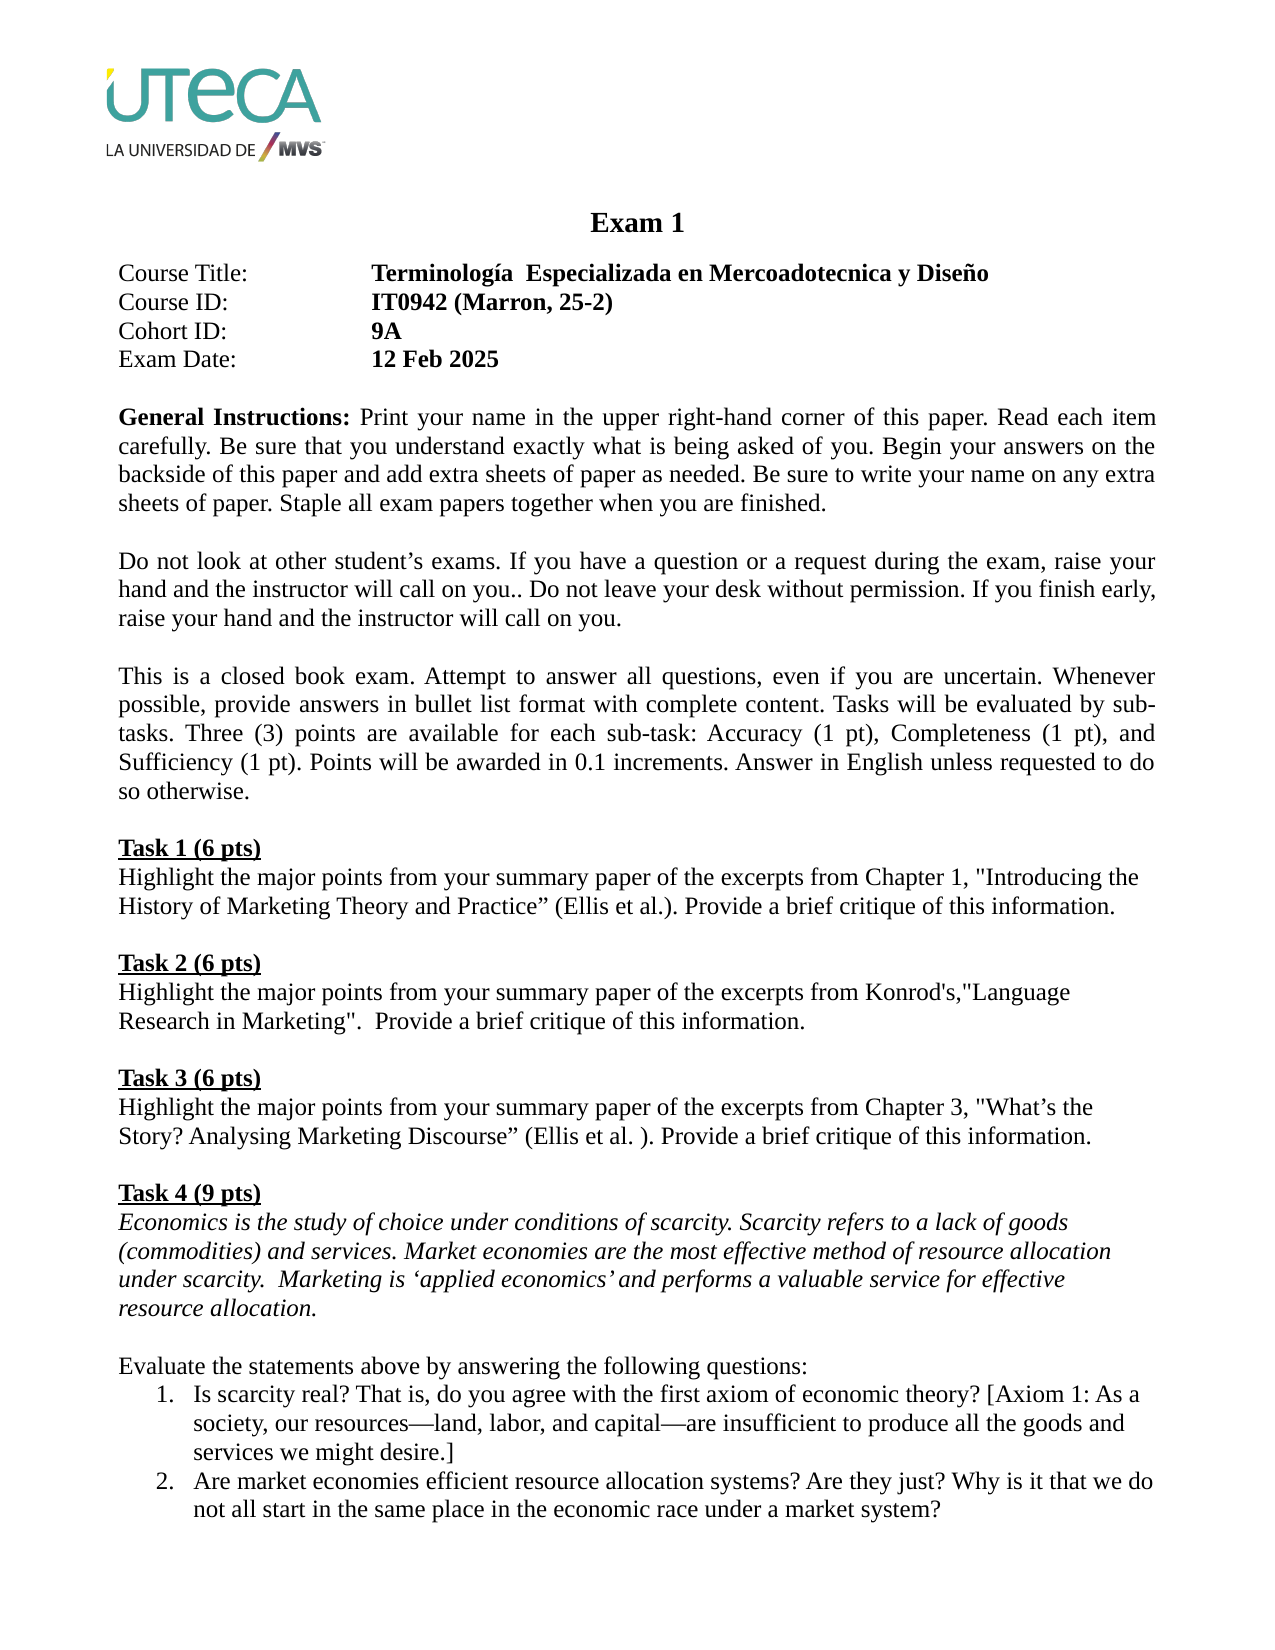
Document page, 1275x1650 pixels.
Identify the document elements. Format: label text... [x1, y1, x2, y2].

table_cell 9A [371, 316, 1157, 344]
list Are market economies efficient resource allocation systems? Are they just? Why is it that we do not all start in the same place in the economic race under a market system? [156, 1466, 1157, 1523]
text Task 3 (6 pts) [118, 1063, 1157, 1092]
table_cell Exam Date: [118, 345, 371, 373]
text This is a closed book exam. Attempt to answer all questions, even if you are uncertain. Whenever possible, provide answers in bullet list format with complete content. Tasks will be evaluated by sub-tasks. Three (3) points are available for each sub-task: Accuracy (1 pt), Completeness (1 pt), and Sufficiency (1 pt). Points will be awarded in 0.1 increments. Answer in English unless requested to do so otherwise. [118, 661, 1157, 804]
text Do not look at other student’s exams. If you have a question or a request during the exam, raise your hand and the instructor will call on you.. Do not leave your desk without permission. If you finish early, raise your hand and the instructor will call on you. [118, 546, 1157, 632]
table_header Terminología Especializada en Mercoadotecnica y Diseño [371, 258, 1157, 287]
text Exam 1 [118, 205, 1157, 239]
text Task 4 (9 pts) [118, 1178, 1157, 1207]
table_cell Course ID: [118, 287, 371, 316]
text Economics is the study of choice under conditions of scarcity. Scarcity refers to a lack of goods (commodities) and services. Market economies are the most effective method of resource allocation under scarcity. Marketing is ‘applied economics’ and performs a valuable service for effective resource allocation. [118, 1207, 1157, 1322]
text Evaluate the statements above by answering the following questions: [118, 1351, 1157, 1379]
table_cell Cohort ID: [118, 316, 371, 344]
text Highlight the major points from your summary paper of the excerpts from Konrod's,"Language Research in Marketing". Provide a brief critique of this information. [118, 977, 1157, 1034]
text Highlight the major points from your summary paper of the excerpts from Chapter 1, "Introducing the History of Marketing Theory and Practice” (Ellis et al.). Provide a brief critique of this information. [118, 862, 1157, 919]
text General Instructions: Print your name in the upper right-hand corner of this paper. Read each item carefully. Be sure that you understand exactly what is being asked of you. Begin your answers on the backside of this paper and add extra sheets of paper as needed. Be sure to write your name on any extra sheets of paper. Staple all exam papers together when you are finished. [118, 402, 1157, 517]
text Task 2 (6 pts) [118, 948, 1157, 977]
text Highlight the major points from your summary paper of the excerpts from Chapter 3, "What’s the Story? Analysing Marketing Discourse” (Ellis et al. ). Provide a brief critique of this information. [118, 1092, 1157, 1149]
picture [104, 64, 328, 166]
table_cell 12 Feb 2025 [371, 345, 1157, 373]
list Is scarcity real? That is, do you agree with the first axiom of economic theory? [Axiom 1: As a society, our resources—land, labor, and capital—are insufficient to produce all the goods and services we might desire.] [156, 1379, 1157, 1466]
table_header Course Title: [118, 258, 371, 287]
text Task 1 (6 pts) [118, 833, 1157, 862]
table_cell IT0942 (Marron, 25-2) [371, 287, 1157, 316]
